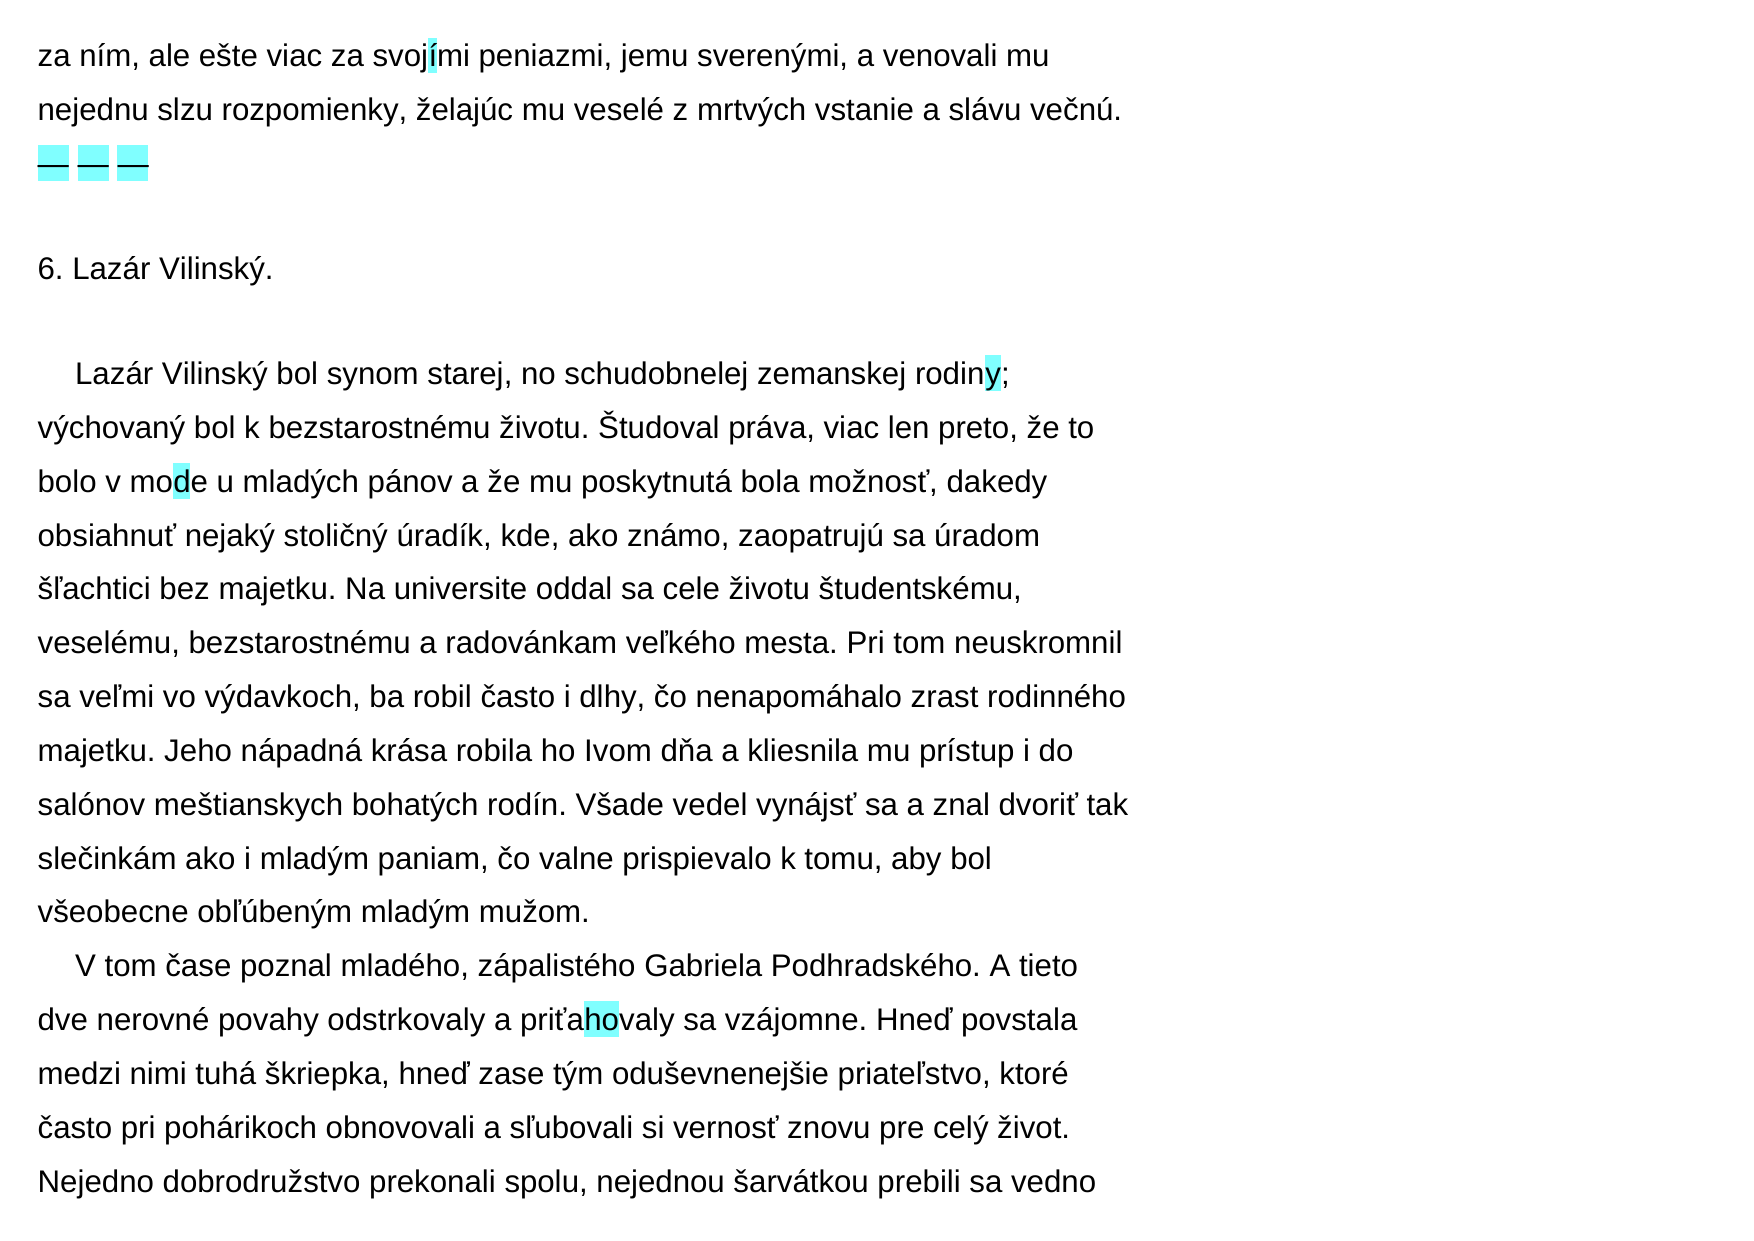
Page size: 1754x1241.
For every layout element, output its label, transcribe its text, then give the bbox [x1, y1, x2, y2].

text V tom čase poznal mladého, zápalistého Gabriela Podhradského. A tieto dve nerovné povahy odstrkovaly a priťahovaly sa vzájomne. Hneď povstala medzi nimi tuhá škriepka, hneď zase tým oduševnenejšie priateľstvo, ktoré často pri pohárikoch obnovovali a sľubovali si vernosť znovu pre celý život. Nejedno dobrodružstvo prekonali spolu, nejednou šarvátkou prebili sa vedno [37, 947, 1130, 1199]
text 6. Lazár Vilinský. [37, 250, 1130, 286]
text za ním, ale ešte viac za svojími peniazmi, jemu sverenými, a venovali mu nejednu slzu rozpomienky, želajúc mu veselé z mrtvých vstanie a slávu večnú. — — — [37, 37, 1130, 181]
text Lazár Vilinský bol synom starej, no schudobnelej zemanskej rodiny; výchovaný bol k bezstarostnému životu. Študoval práva, viac len preto, že to bolo v mode u mladých pánov a že mu poskytnutá bola možnosť, dakedy obsiahnuť nejaký stoličný úradík, kde, ako známo, zaopatrujú sa úradom šľachtici bez majetku. Na universite oddal sa cele životu študentskému, veselému, bezstarostnému a radovánkam veľkého mesta. Pri tom neuskromnil sa veľmi vo výdavkoch, ba robil často i dlhy, čo nenapomáhalo zrast rodinného majetku. Jeho nápadná krása robila ho Ivom dňa a kliesnila mu prístup i do salónov meštianskych bohatých rodín. Všade vedel vynájsť sa a znal dvoriť tak slečinkám ako i mladým paniam, čo valne prispievalo k tomu, aby bol všeobecne obľúbeným mladým mužom. [37, 355, 1130, 929]
